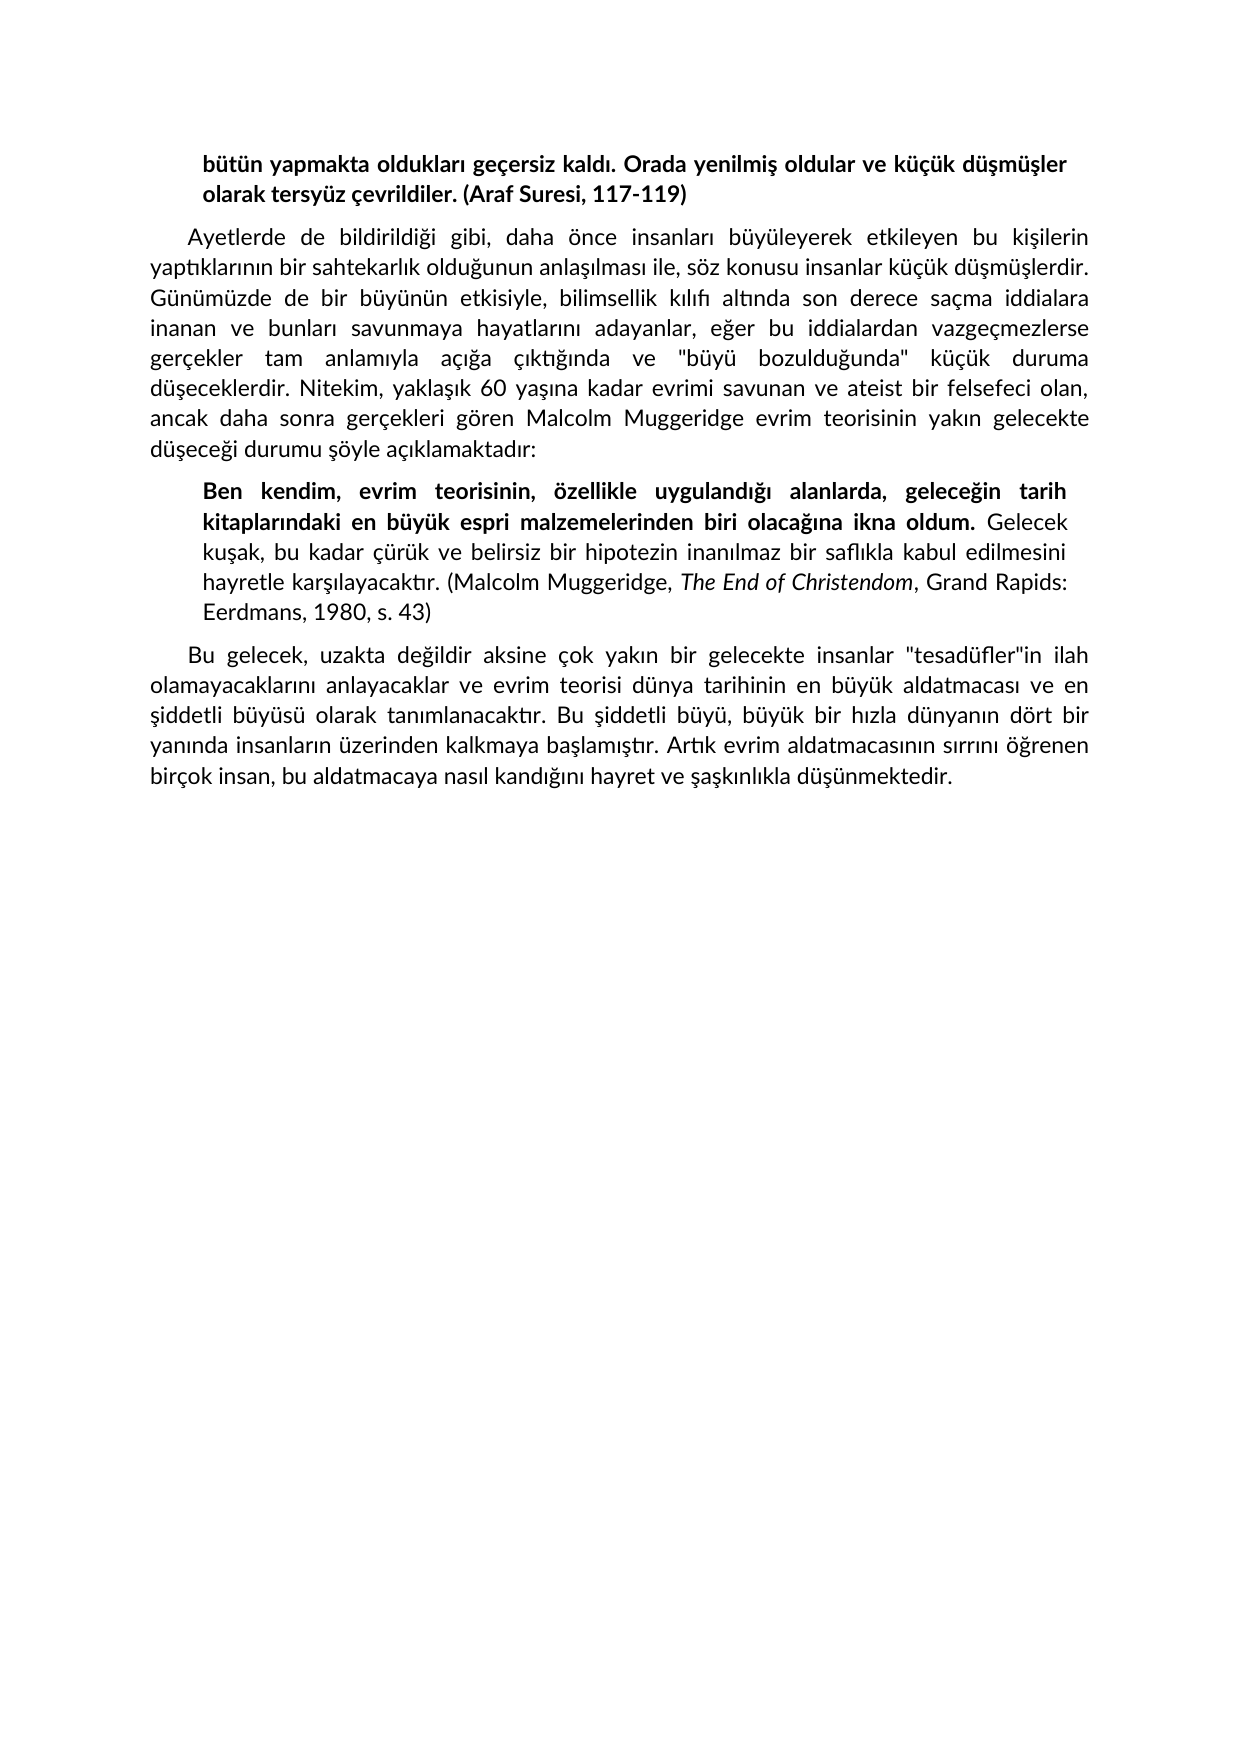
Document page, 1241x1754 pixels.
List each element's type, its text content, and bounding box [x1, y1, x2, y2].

text Ayetlerde de bildirildiği gibi, daha önce insanları büyüleyerek etkileyen bu kişilerin yaptıklarının bir sahtekarlık olduğunun anlaşılması ile, söz konusu insanlar küçük düşmüşlerdir. Günümüzde de bir büyünün etkisiyle, bilimsellik kılıfı altında son derece saçma iddialara inanan ve bunları savunmaya hayatlarını adayanlar, eğer bu iddialardan vazgeçmezlerse gerçekler tam anlamıyla açığa çıktığında ve "büyü bozulduğunda" küçük duruma düşeceklerdir. Nitekim, yaklaşık 60 yaşına kadar evrimi savunan ve ateist bir felsefeci olan, ancak daha sonra gerçekleri gören Malcolm Muggeridge evrim teorisinin yakın gelecekte düşeceği durumu şöyle açıklamaktadır: [150, 223, 1090, 462]
text bütün yapmakta oldukları geçersiz kaldı. Orada yenilmiş oldular ve küçük düşmüşler olarak tersyüz çevrildiler. (Araf Suresi, 117-119) [202, 150, 1068, 208]
text Ben kendim, evrim teorisinin, özellikle uygulandığı alanlarda, geleceğin tarih kitaplarındaki en büyük espri malzemelerinden biri olacağına ikna oldum. Gelecek kuşak, bu kadar çürük ve belirsiz bir hipotezin inanılmaz bir saflıkla kabul edilmesini hayretle karşılayacaktır. (Malcolm Muggeridge, The End of Christendom, Grand Rapids: Eerdmans, 1980, s. 43) [202, 477, 1068, 625]
text Bu gelecek, uzakta değildir aksine çok yakın bir gelecekte insanlar "tesadüfler"in ilah olamayacaklarını anlayacaklar ve evrim teorisi dünya tarihinin en büyük aldatmacası ve en şiddetli büyüsü olarak tanımlanacaktır. Bu şiddetli büyü, büyük bir hızla dünyanın dört bir yanında insanların üzerinden kalkmaya başlamıştır. Artık evrim aldatmacasının sırrını öğrenen birçok insan, bu aldatmacaya nasıl kandığını hayret ve şaşkınlıkla düşünmektedir. [150, 641, 1090, 789]
